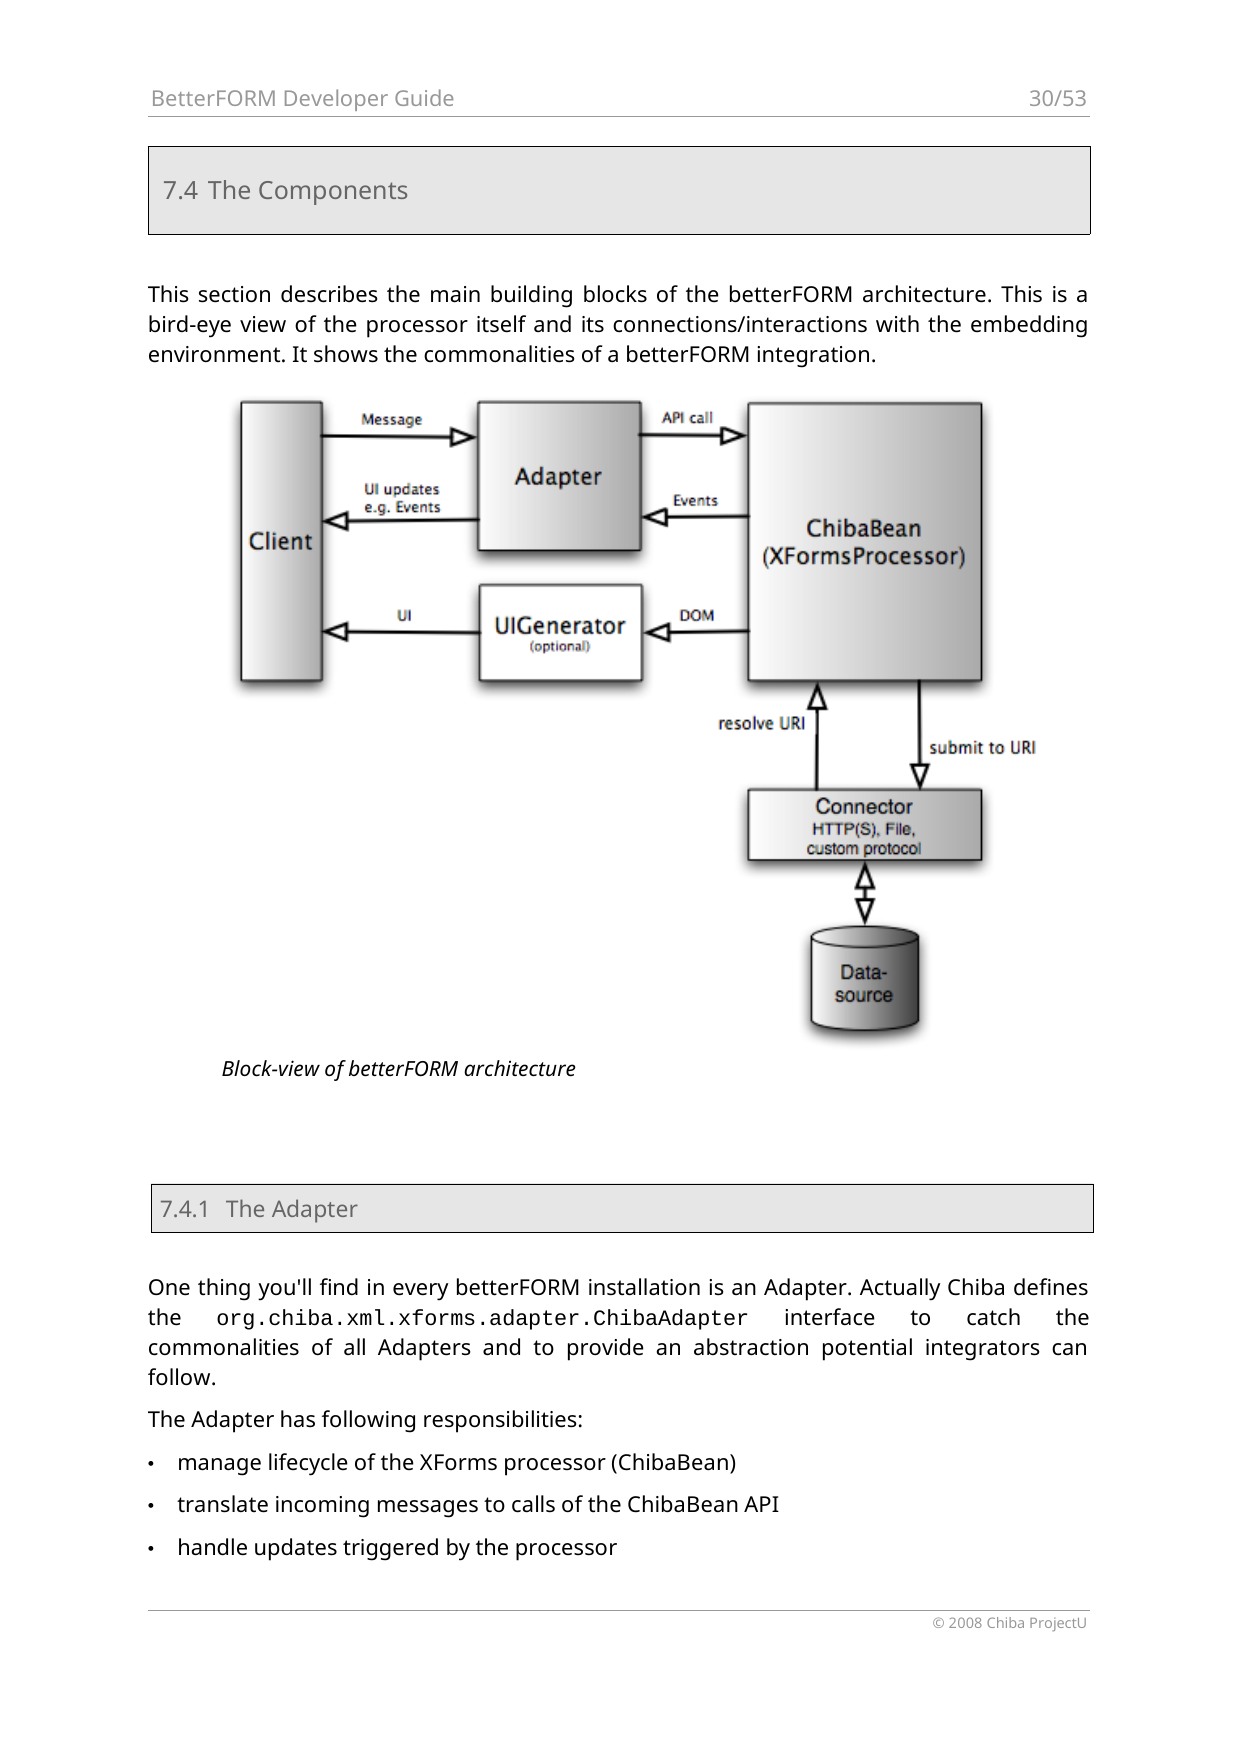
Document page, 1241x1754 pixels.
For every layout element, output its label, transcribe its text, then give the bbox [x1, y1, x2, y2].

text One thing you'll find in every betterFORM installation is an Adapter. Actually Chiba defines the org.chiba.xml.xforms.adapter.ChibaAdapter interface to catch the commonalities of all Adapters and to provide an abstraction potential integrators can follow. [148, 1272, 1090, 1392]
text This section describes the main building blocks of the betterFORM architecture. This is a bird-eye view of the processor itself and its connections/interactions with the embedding environment. It shows the commonalities of a betterFORM integration. [148, 279, 1090, 369]
text Block-view of betterFORM architecture [148, 1054, 1090, 1082]
picture [223, 391, 1049, 1054]
list translate incoming messages to calls of the ChibaBean API [148, 1489, 1090, 1519]
subtitle The Adapter [152, 1185, 1093, 1232]
text The Adapter has following responsibilities: [148, 1404, 1090, 1434]
list handle updates triggered by the processor [148, 1532, 1090, 1562]
list manage lifecycle of the XForms processor (ChibaBean) [148, 1447, 1090, 1477]
subtitle The Components [149, 147, 1090, 234]
